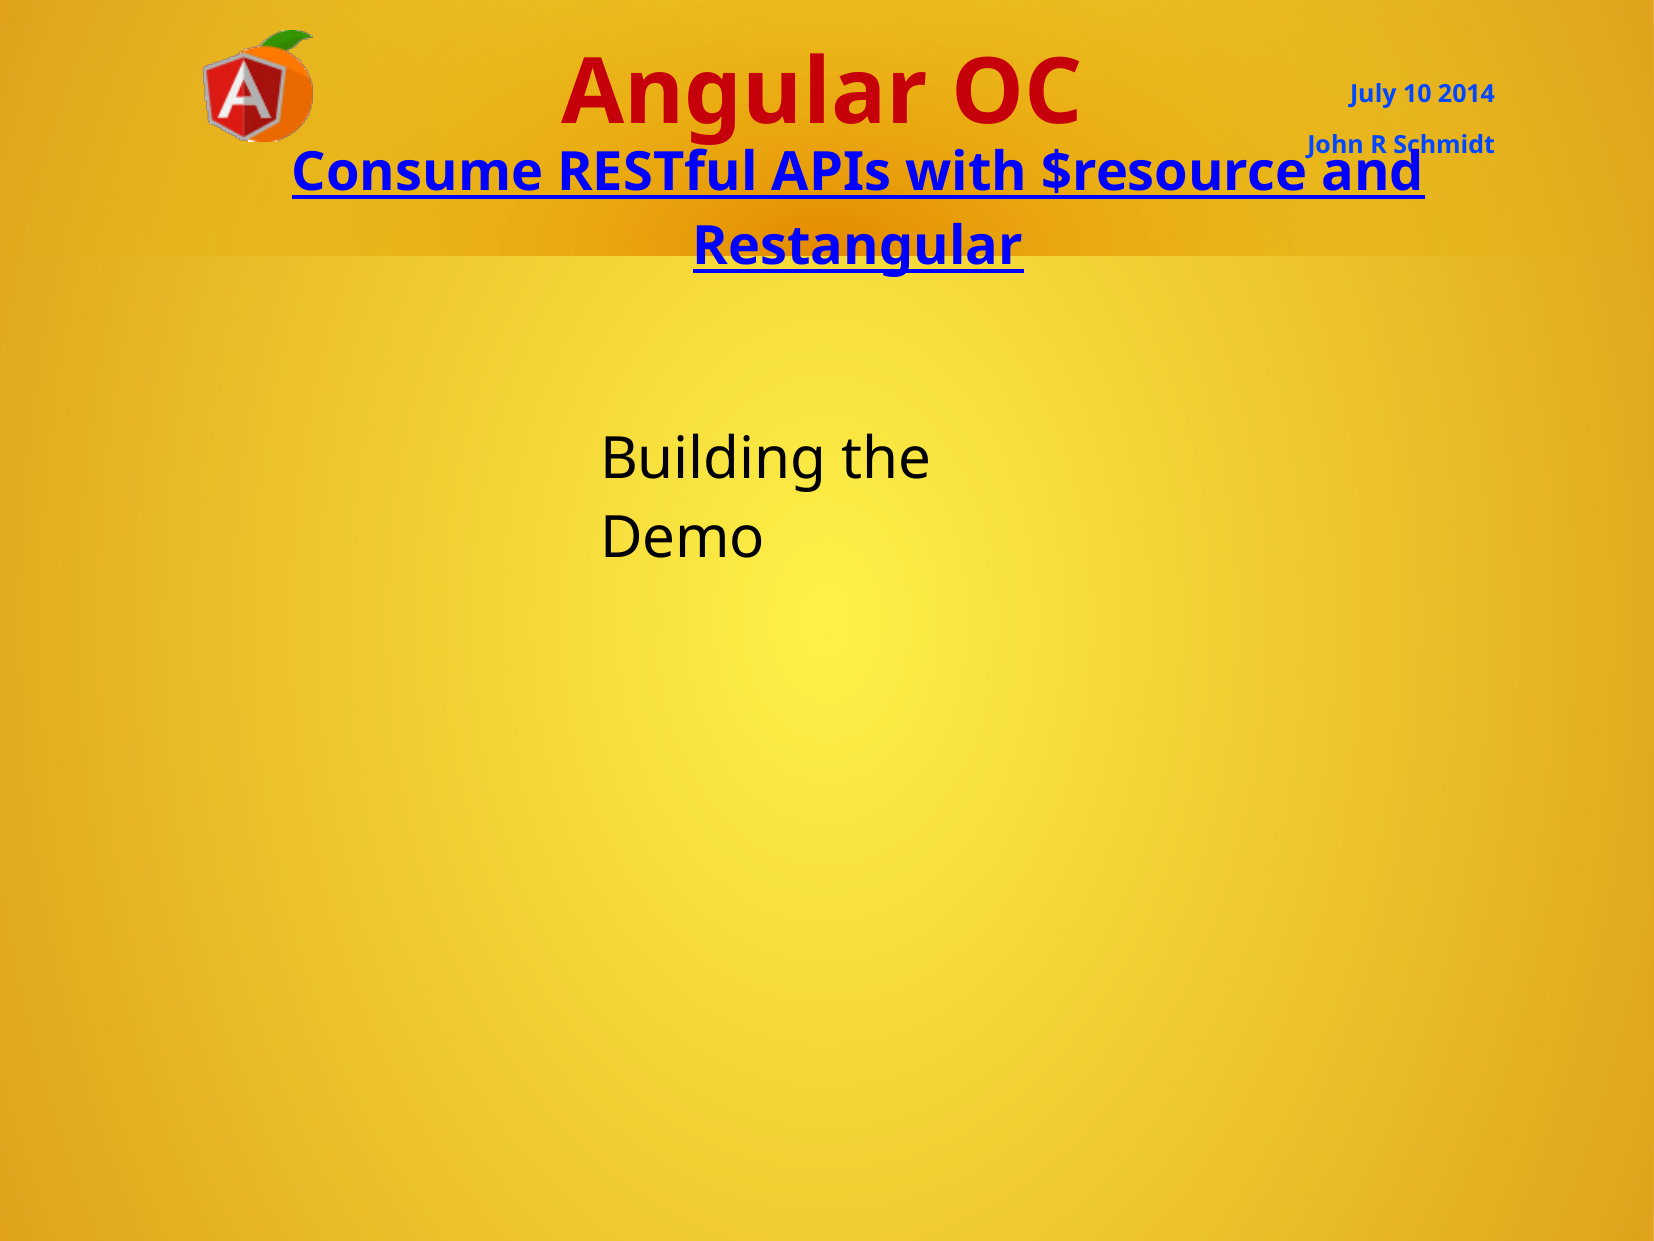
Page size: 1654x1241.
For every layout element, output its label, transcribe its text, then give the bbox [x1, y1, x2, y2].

picture [202, 30, 316, 142]
text_box July 10 2014 John R Schmidt [1260, 51, 1510, 172]
text_box Building the Demo [600, 450, 1096, 541]
title Angular OC [560, 34, 1086, 142]
text_box Consume RESTful APIs with $resource and Restangular [150, 175, 1567, 239]
